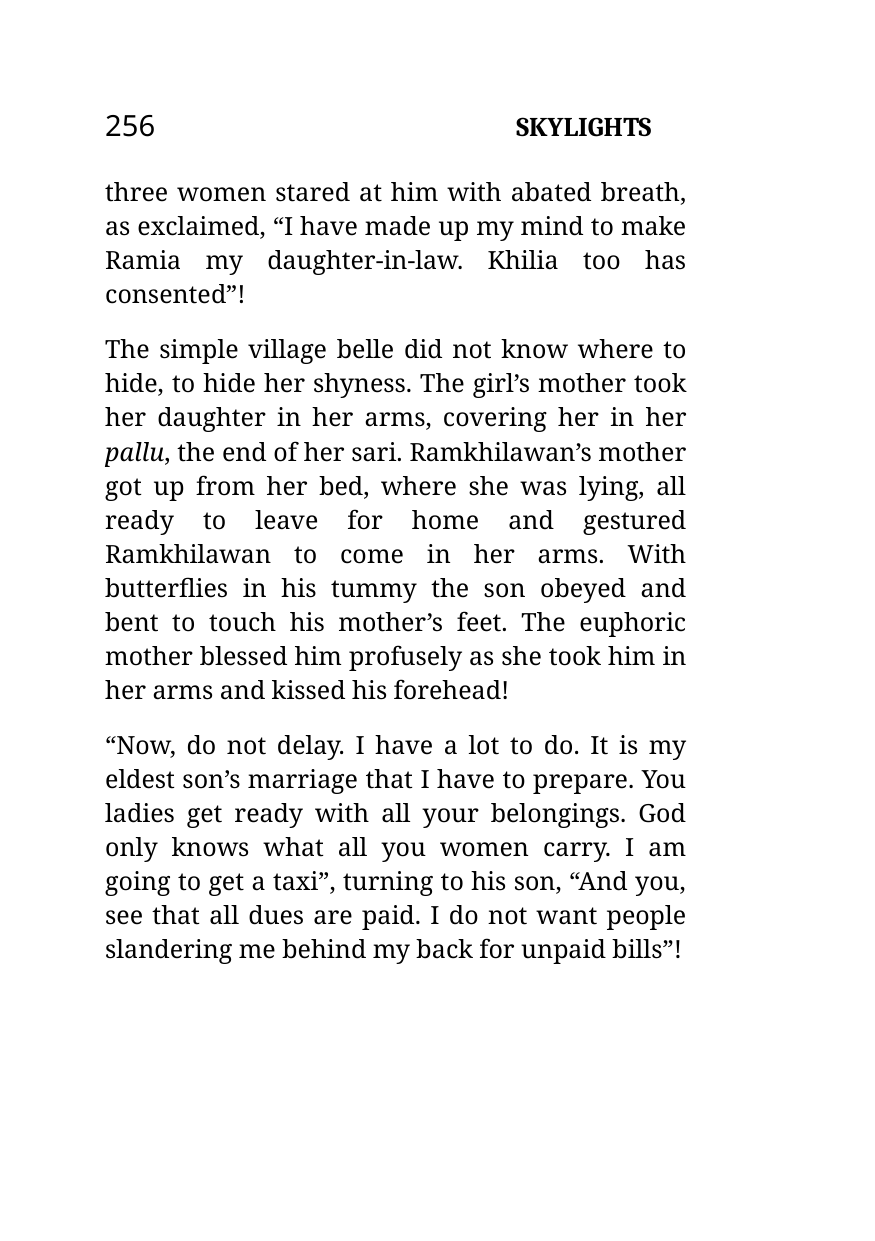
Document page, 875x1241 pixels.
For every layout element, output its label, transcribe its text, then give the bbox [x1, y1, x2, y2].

text The simple village belle did not know where to hide, to hide her shyness. The girl’s mother took her daughter in her arms, covering her in her pallu, the end of her sari. Ramkhilawan’s mother got up from her bed, where she was lying, all ready to leave for home and gestured Ramkhilawan to come in her arms. With butterflies in his tummy the son obeyed and bent to touch his mother’s feet. The euphoric mother blessed him profusely as she took him in her arms and kissed his forehead! [105, 332, 687, 707]
text “Now, do not delay. I have a lot to do. It is my eldest son’s marriage that I have to prepare. You ladies get ready with all your belongings. God only knows what all you women carry. I am going to get a taxi”, turning to his son, “And you, see that all dues are paid. I do not want people slandering me behind my back for unpaid bills”! [105, 728, 687, 966]
text three women stared at him with abated breath, as exclaimed, “I have made up my mind to make Ramia my daughter-in-law. Khilia too has consented”! [105, 175, 687, 311]
